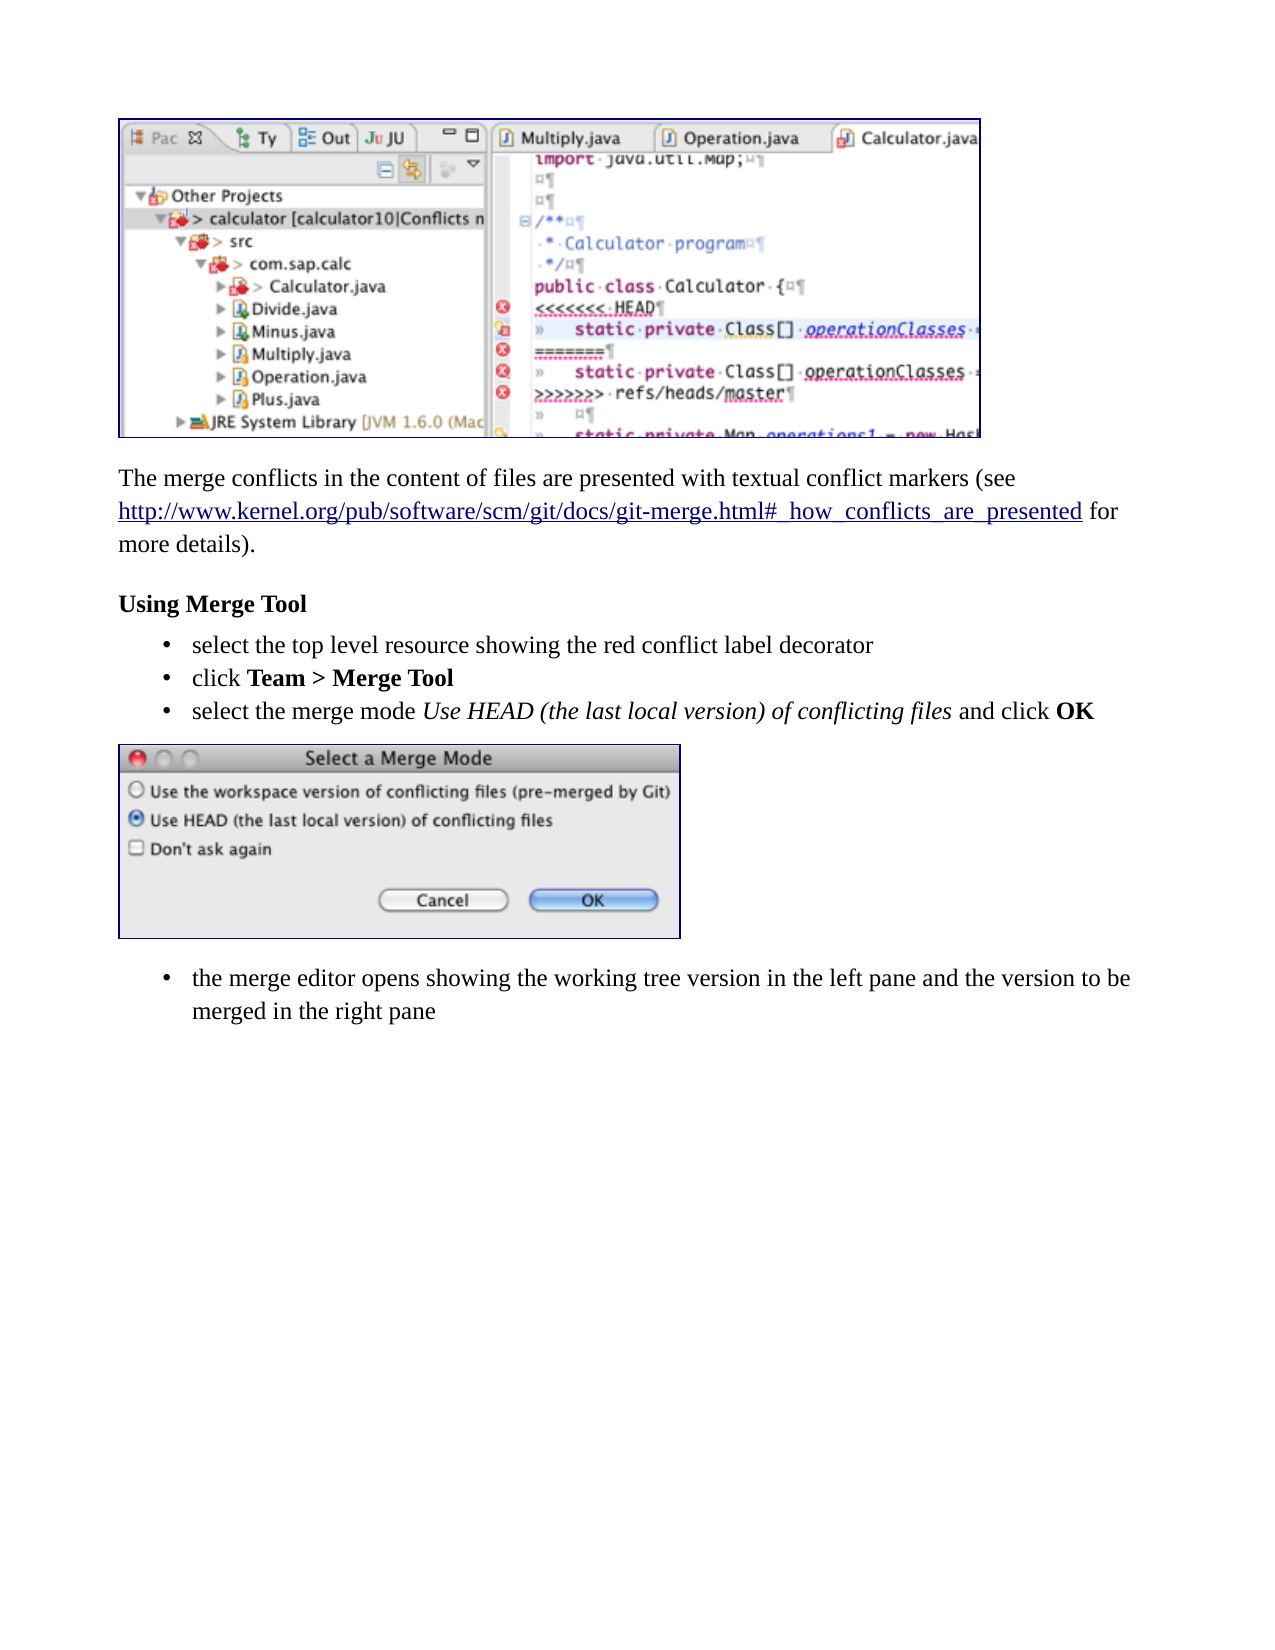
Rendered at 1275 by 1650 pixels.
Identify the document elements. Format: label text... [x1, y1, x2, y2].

list the merge editor opens showing the working tree version in the left pane and the version to be merged in the right pane [162, 963, 1157, 1025]
picture [120, 745, 679, 938]
list select the top level resource showing the red conflict label decorator [162, 630, 1157, 659]
subtitle Using Merge Tool [118, 589, 1157, 618]
list select the merge mode Use HEAD (the last local version) of conflicting files and click OK [162, 696, 1157, 725]
picture [120, 120, 979, 437]
list click Team > Merge Tool [162, 663, 1157, 692]
text The merge conflicts in the content of files are presented with textual conflict markers (see http://www.kernel.org/pub/software/scm/git/docs/git-merge.html#_how_conflicts_are_presented for more details). [118, 463, 1157, 557]
